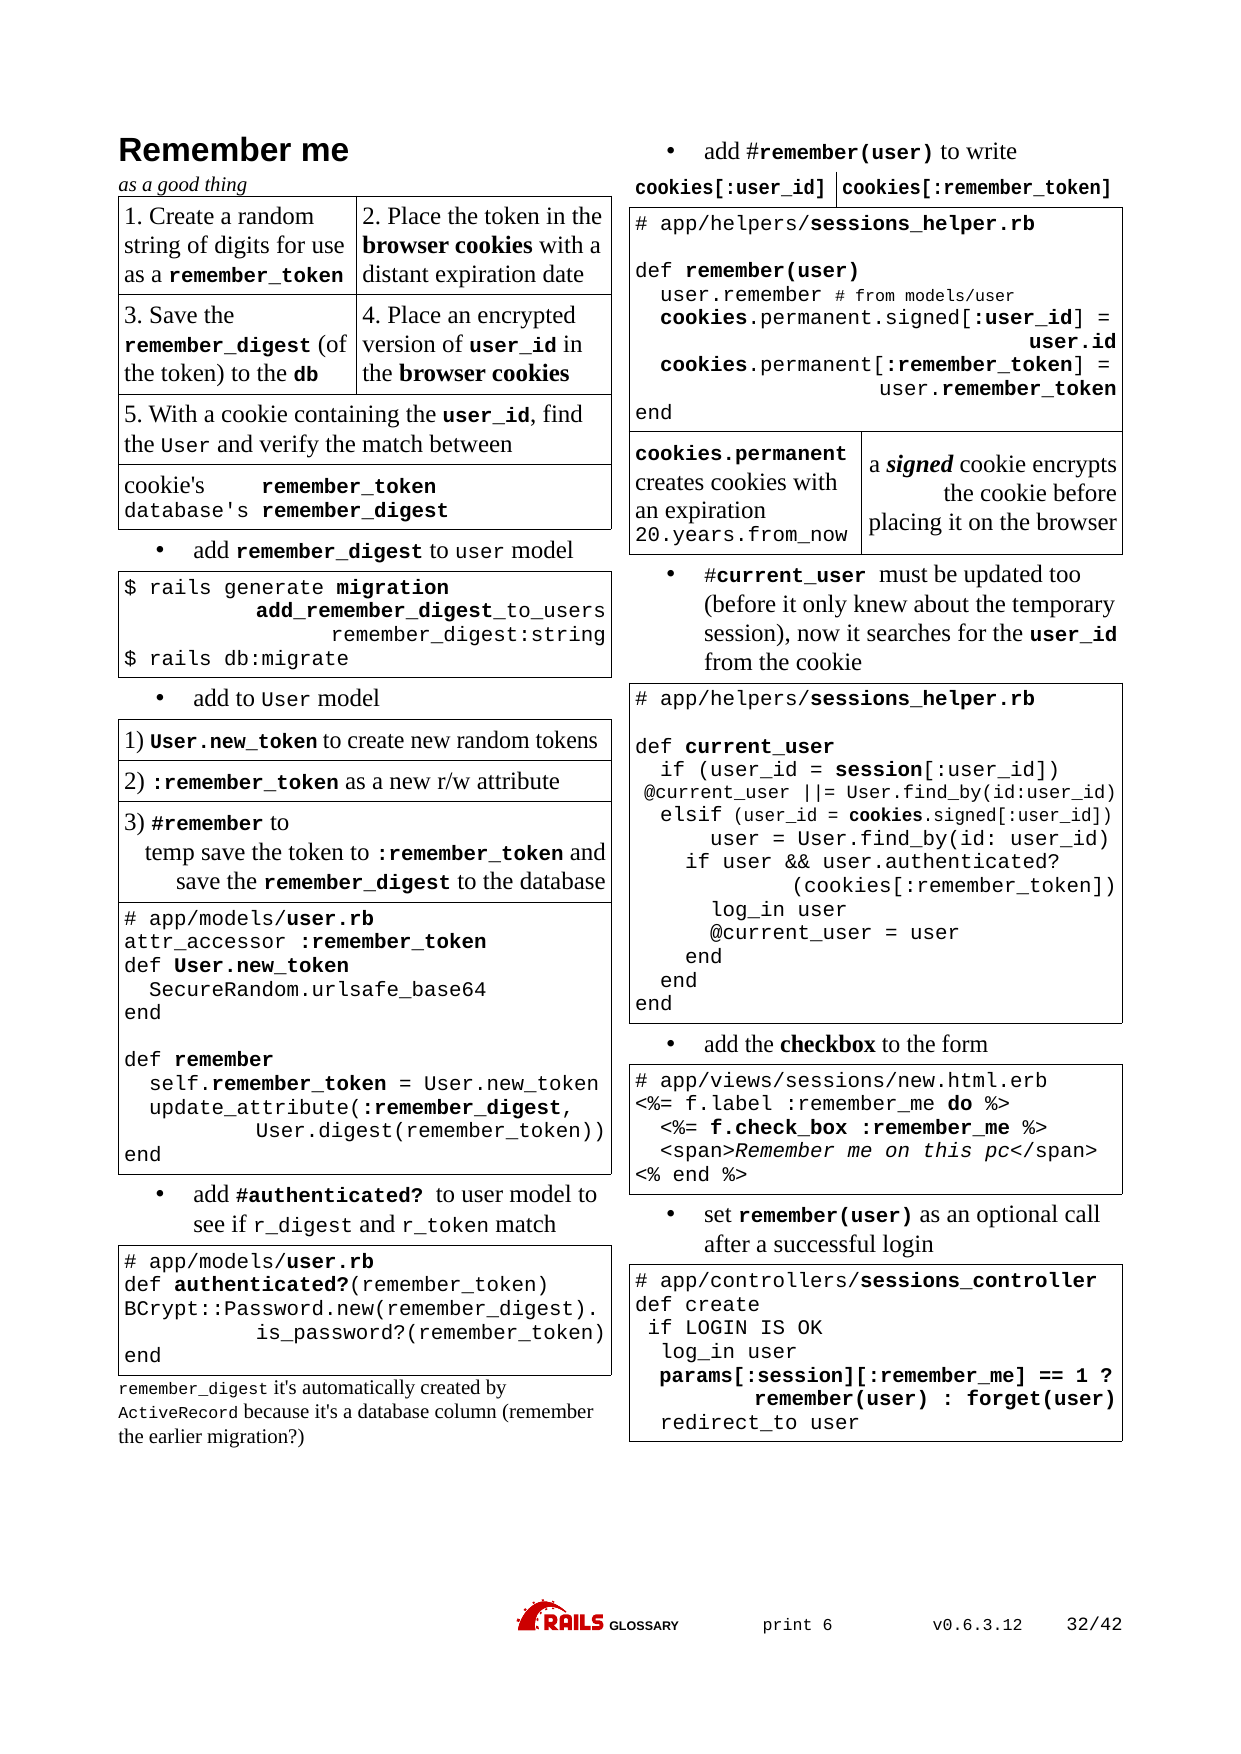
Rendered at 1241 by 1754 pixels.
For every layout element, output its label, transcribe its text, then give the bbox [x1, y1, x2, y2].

table_cell 4. Place an encrypted version of user_id in the browser cookies [357, 295, 611, 394]
table_cell 5. With a cookie containing the user_id, find the User and verify the match between [119, 395, 611, 464]
table_header 1) User.new_token to create new random tokens [119, 720, 611, 760]
text as a good thing [118, 171, 611, 196]
table_cell cookie's remember_token database's remember_digest [119, 465, 611, 529]
table_header cookies.permanent creates cookies with an expiration 20.years.from_now [630, 432, 861, 553]
table_header # app/views/sessions/new.html.erb <%= f.label :remember_me do %> <%= f.check_box :remember_me %> <span>Remember me on this pc</span> <% end %> [630, 1065, 1122, 1193]
table_header # app/helpers/sessions_helper.rb def remember(user) user.remember # from models/user cookies.permanent.signed[:user_id] = user.id cookies.permanent[:remember_token] = user.remember_token end [630, 208, 1122, 431]
table_header # app/models/user.rb def authenticated?(remember_token) BCrypt::Password.new(remember_digest). is_password?(remember_token) end [119, 1246, 611, 1375]
list add #remember(user) to write [666, 136, 1122, 165]
table_header # app/controllers/sessions_controller def create if LOGIN IS OK log_in user params[:session][:remember_me] == 1 ? remember(user) : forget(user) redirect_to user [630, 1265, 1122, 1441]
table_header 1. Create a random string of digits for use as a remember_token [119, 197, 356, 294]
table_cell 3. Save the remember_digest (of the token) to the db [119, 295, 356, 394]
list add remember_digest to user model [156, 535, 611, 565]
table_header 2. Place the token in the browser cookies with a distant expiration date [357, 197, 611, 294]
list set remember(user) as an optional call after a successful login [666, 1199, 1122, 1258]
text remember_digest it's automatically created by ActiveRecord because it's a database column (remember the earlier migration?) [118, 1376, 611, 1448]
table_header cookies[:user_id] [629, 172, 836, 207]
table_header a signed cookie encrypts the cookie before placing it on the browser [862, 432, 1122, 553]
list add the checkbox to the form [666, 1029, 1122, 1057]
table_header $ rails generate migration add_remember_digest_to_users remember_digest:string $ rails db:migrate [119, 572, 611, 677]
list add to User model [156, 683, 611, 713]
table_cell 2) :remember_token as a new r/w attribute [119, 761, 611, 801]
list add #authenticated? to user model to see if r_digest and r_token match [156, 1179, 611, 1239]
table_cell 3) #remember to temp save the token to :remember_token and save the remember_digest to the database [119, 802, 611, 902]
table_header # app/helpers/sessions_helper.rb def current_user if (user_id = session[:user_id]) @current_user ||= User.find_by(id:user_id) elsif (user_id = cookies.signed[:user_id]) user = User.find_by(id: user_id) if user && user.authenticated? (cookies[:remember_token]) log_in user @current_user = user end end end [630, 684, 1122, 1023]
subtitle Remember me [118, 130, 611, 168]
table_header # app/models/user.rb attr_accessor :remember_token def User.new_token SecureRandom.urlsafe_base64 end def remember self.remember_token = User.new_token update_attribute(:remember_digest, User.digest(remember_token)) end [119, 903, 611, 1173]
table_header cookies[:remember_token] [837, 172, 1122, 207]
list #current_user must be updated too (before it only knew about the temporary session), now it searches for the user_id from the cookie [666, 559, 1122, 676]
